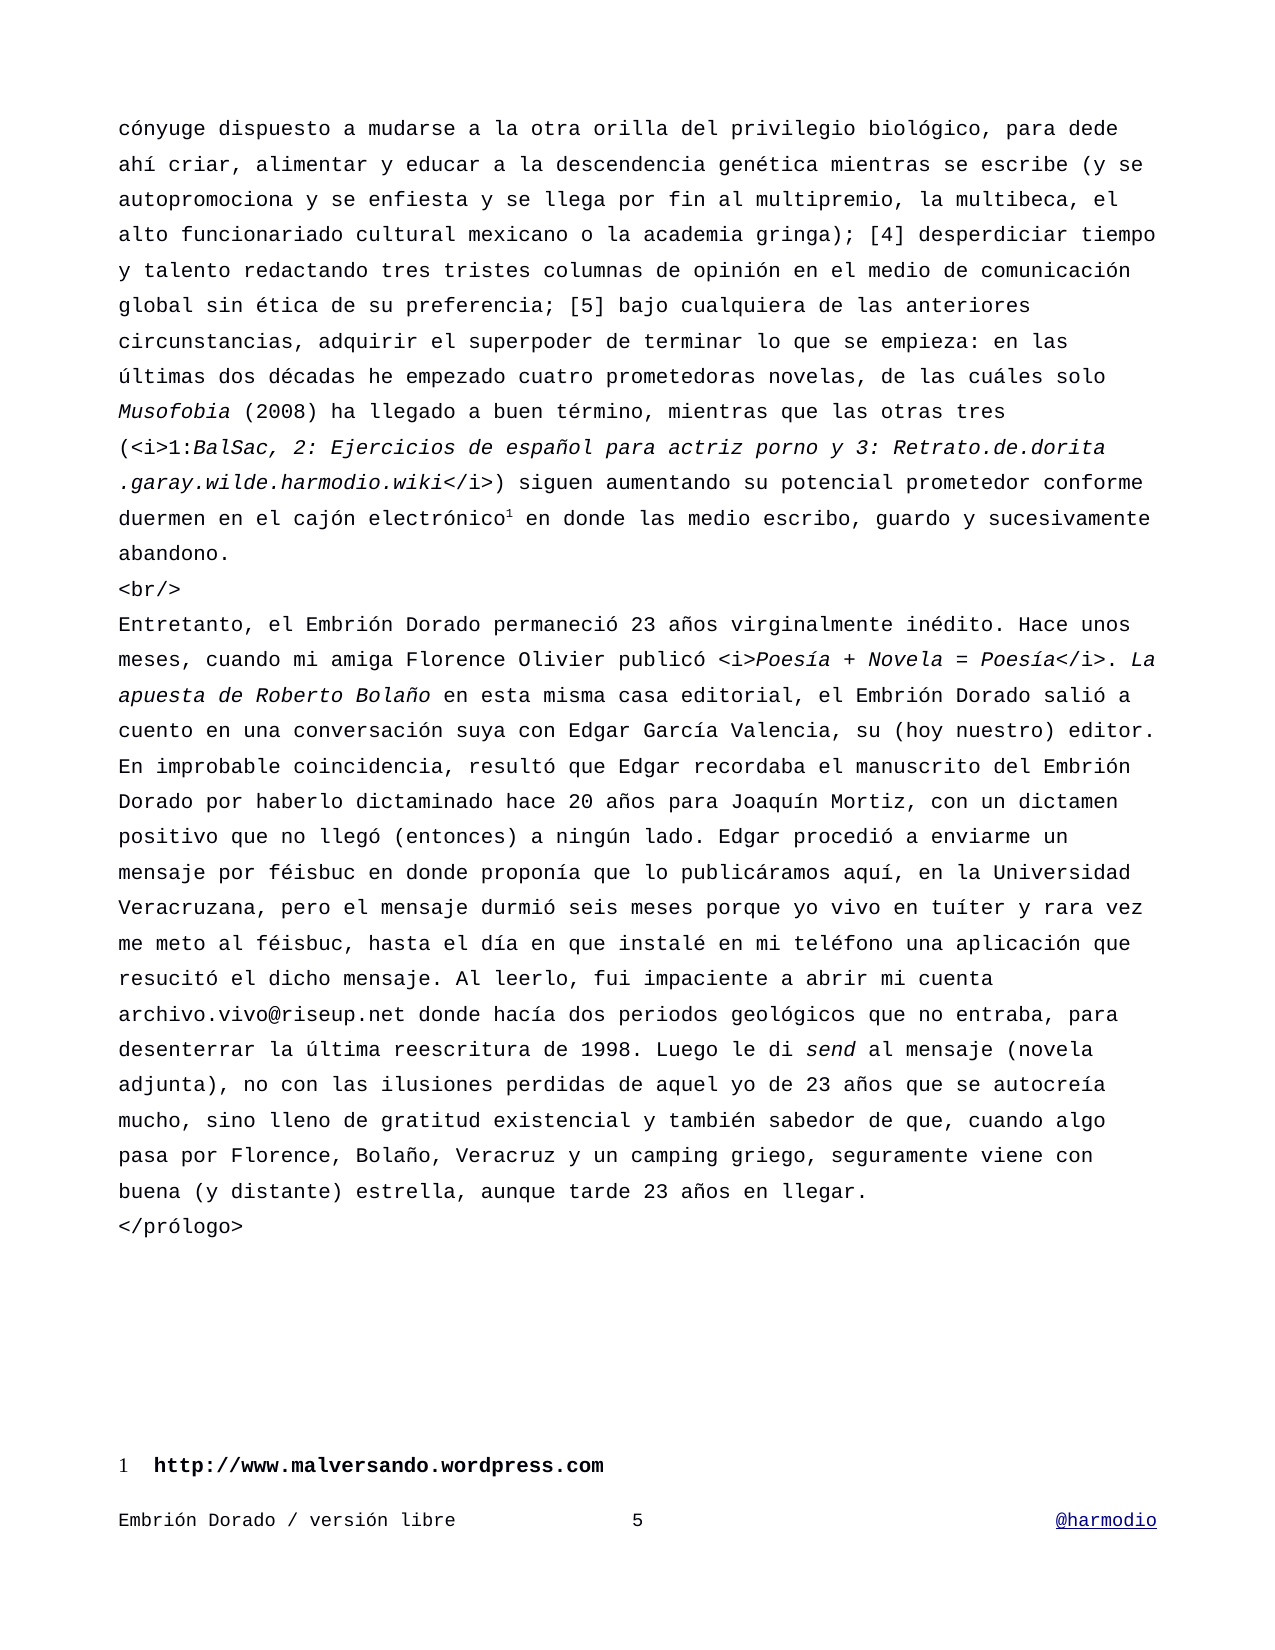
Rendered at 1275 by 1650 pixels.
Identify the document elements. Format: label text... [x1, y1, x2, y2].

text </prólogo> [118, 1216, 1157, 1240]
text http://www.malversando.wordpress.com [118, 1453, 1157, 1479]
text Entretanto, el Embrión Dorado permaneció 23 años virginalmente inédito. Hace unos meses, cuando mi amiga Florence Olivier publicó <i>Poesía + Novela = Poesía</i>. La apuesta de Roberto Bolaño en esta misma casa editorial, el Embrión Dorado salió a cuento en una conversación suya con Edgar García Valencia, su (hoy nuestro) editor. En improbable coincidencia, resultó que Edgar recordaba el manuscrito del Embrión Dorado por haberlo dictaminado hace 20 años para Joaquín Mortiz, con un dictamen positivo que no llegó (entonces) a ningún lado. Edgar procedió a enviarme un mensaje por féisbuc en donde proponía que lo publicáramos aquí, en la Universidad Veracruzana, pero el mensaje durmió seis meses porque yo vivo en tuíter y rara vez me meto al féisbuc, hasta el día en que instalé en mi teléfono una aplicación que resucitó el dicho mensaje. Al leerlo, fui impaciente a abrir mi cuenta archivo.vivo@riseup.net donde hacía dos periodos geológicos que no entraba, para desenterrar la última reescritura de 1998. Luego le di send al mensaje (novela adjunta), no con las ilusiones perdidas de aquel yo de 23 años que se autocreía mucho, sino lleno de gratitud existencial y también sabedor de que, cuando algo pasa por Florence, Bolaño, Veracruz y un camping griego, seguramente viene con buena (y distante) estrella, aunque tarde 23 años en llegar. [118, 614, 1157, 1204]
text .garay.wilde.harmodio.wiki</i>) siguen aumentando su potencial prometedor conforme duermen en el cajón electrónico en donde las medio escribo, guardo y sucesivamente abandono. [118, 472, 1157, 567]
text <br/> [118, 578, 1157, 602]
text cónyuge dispuesto a mudarse a la otra orilla del privilegio biológico, para dede ahí criar, alimentar y educar a la descendencia genética mientras se escribe (y se autopromociona y se enfiesta y se llega por fin al multipremio, la multibeca, el alto funcionariado cultural mexicano o la academia gringa); [4] desperdiciar tiempo y talento redactando tres tristes columnas de opinión en el medio de comunicación global sin ética de su preferencia; [5] bajo cualquiera de las anteriores circunstancias, adquirir el superpoder de terminar lo que se empieza: en las últimas dos décadas he empezado cuatro prometedoras novelas, de las cuáles solo Musofobia (2008) ha llegado a buen término, mientras que las otras tres (<i>1:BalSac, 2: Ejercicios de español para actriz porno y 3: Retrato.de.dorita [118, 118, 1157, 461]
